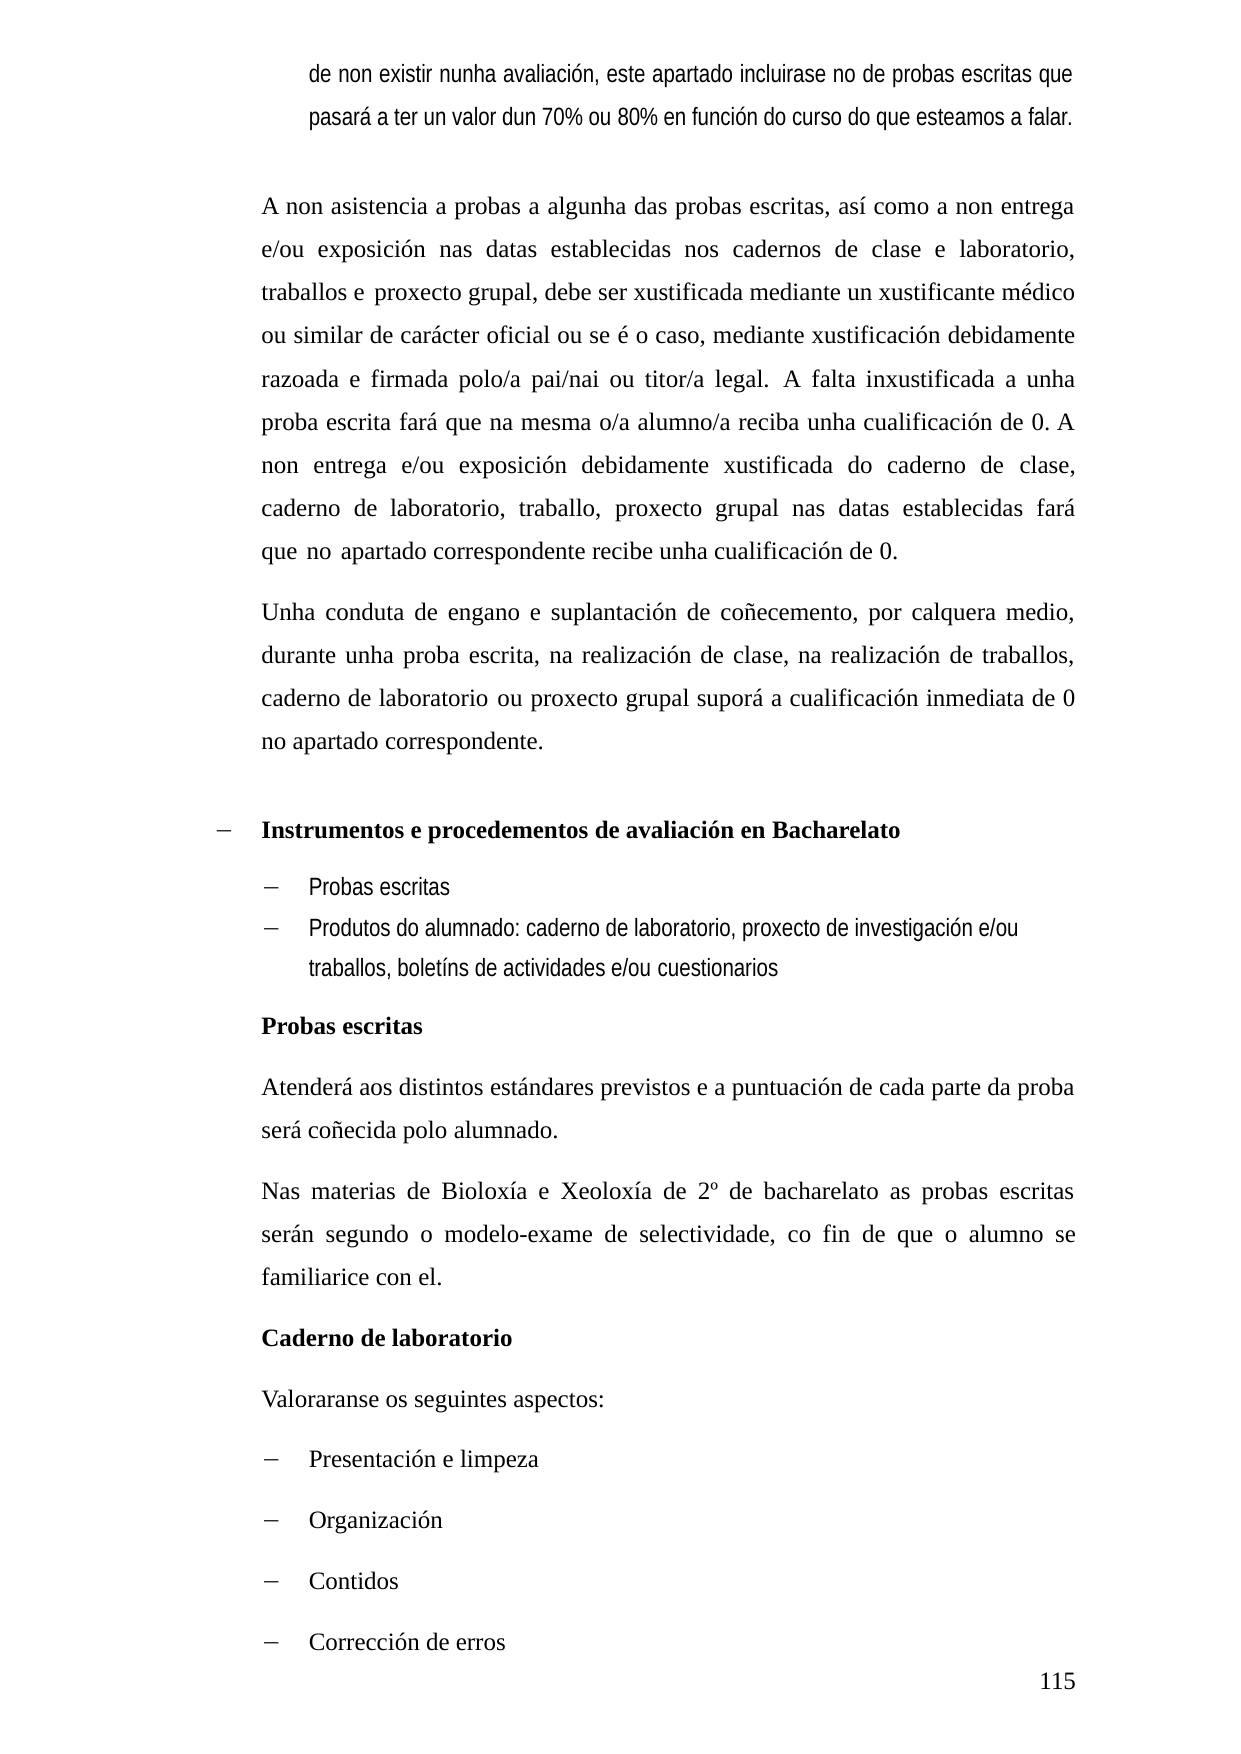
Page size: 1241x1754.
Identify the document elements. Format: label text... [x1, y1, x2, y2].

list Contidos [261, 1566, 1076, 1595]
text Unha conduta de engano e suplantación de coñecemento, por calquera medio, durante unha proba escrita, na realización de clase, na realización de traballos, caderno de laboratorio ou proxecto grupal suporá a cualificación inmediata de 0 no apartado correspondente. [261, 597, 1076, 755]
list Instrumentos e procedementos de avaliación en Bacharelato [214, 815, 1076, 843]
text Nas materias de Bioloxía e Xeoloxía de 2º de bacharelato as probas escritas serán segundo o modelo-exame de selectividade, co fin de que o alumno se familiarice con el. [261, 1176, 1076, 1291]
list Organización [261, 1505, 1076, 1534]
text Probas escritas [261, 1011, 1076, 1040]
text Valoraranse os seguintes aspectos: [261, 1384, 1076, 1412]
list de non existir nunha avaliación, este apartado incluirase no de probas escritas que pasará a ter un valor dun 70% ou 80% en función do curso do que esteamos a falar. [261, 59, 1076, 131]
list Produtos do alumnado: caderno de laboratorio, proxecto de investigación e/ou traballos, boletíns de actividades e/ou cuestionarios [261, 913, 1076, 982]
list Corrección de erros [261, 1627, 1076, 1656]
text Caderno de laboratorio [261, 1323, 1076, 1352]
text Atenderá aos distintos estándares previstos e a puntuación de cada parte da proba será coñecida polo alumnado. [261, 1072, 1076, 1144]
text A non asistencia a probas a algunha das probas escritas, así como a non entrega e/ou exposición nas datas establecidas nos cadernos de clase e laboratorio, traballos e proxecto grupal, debe ser xustificada mediante un xustificante médico ou similar de carácter oficial ou se é o caso, mediante xustificación debidamente razoada e firmada polo/a pai/nai ou titor/a legal. A falta inxustificada a unha proba escrita fará que na mesma o/a alumno/a reciba unha cualificación de 0. A non entrega e/ou exposición debidamente xustificada do caderno de clase, caderno de laboratorio, traballo, proxecto grupal nas datas establecidas fará que no apartado correspondente recibe unha cualificación de 0. [261, 191, 1076, 565]
list Presentación e limpeza [261, 1444, 1076, 1473]
list Probas escritas [261, 872, 1076, 901]
